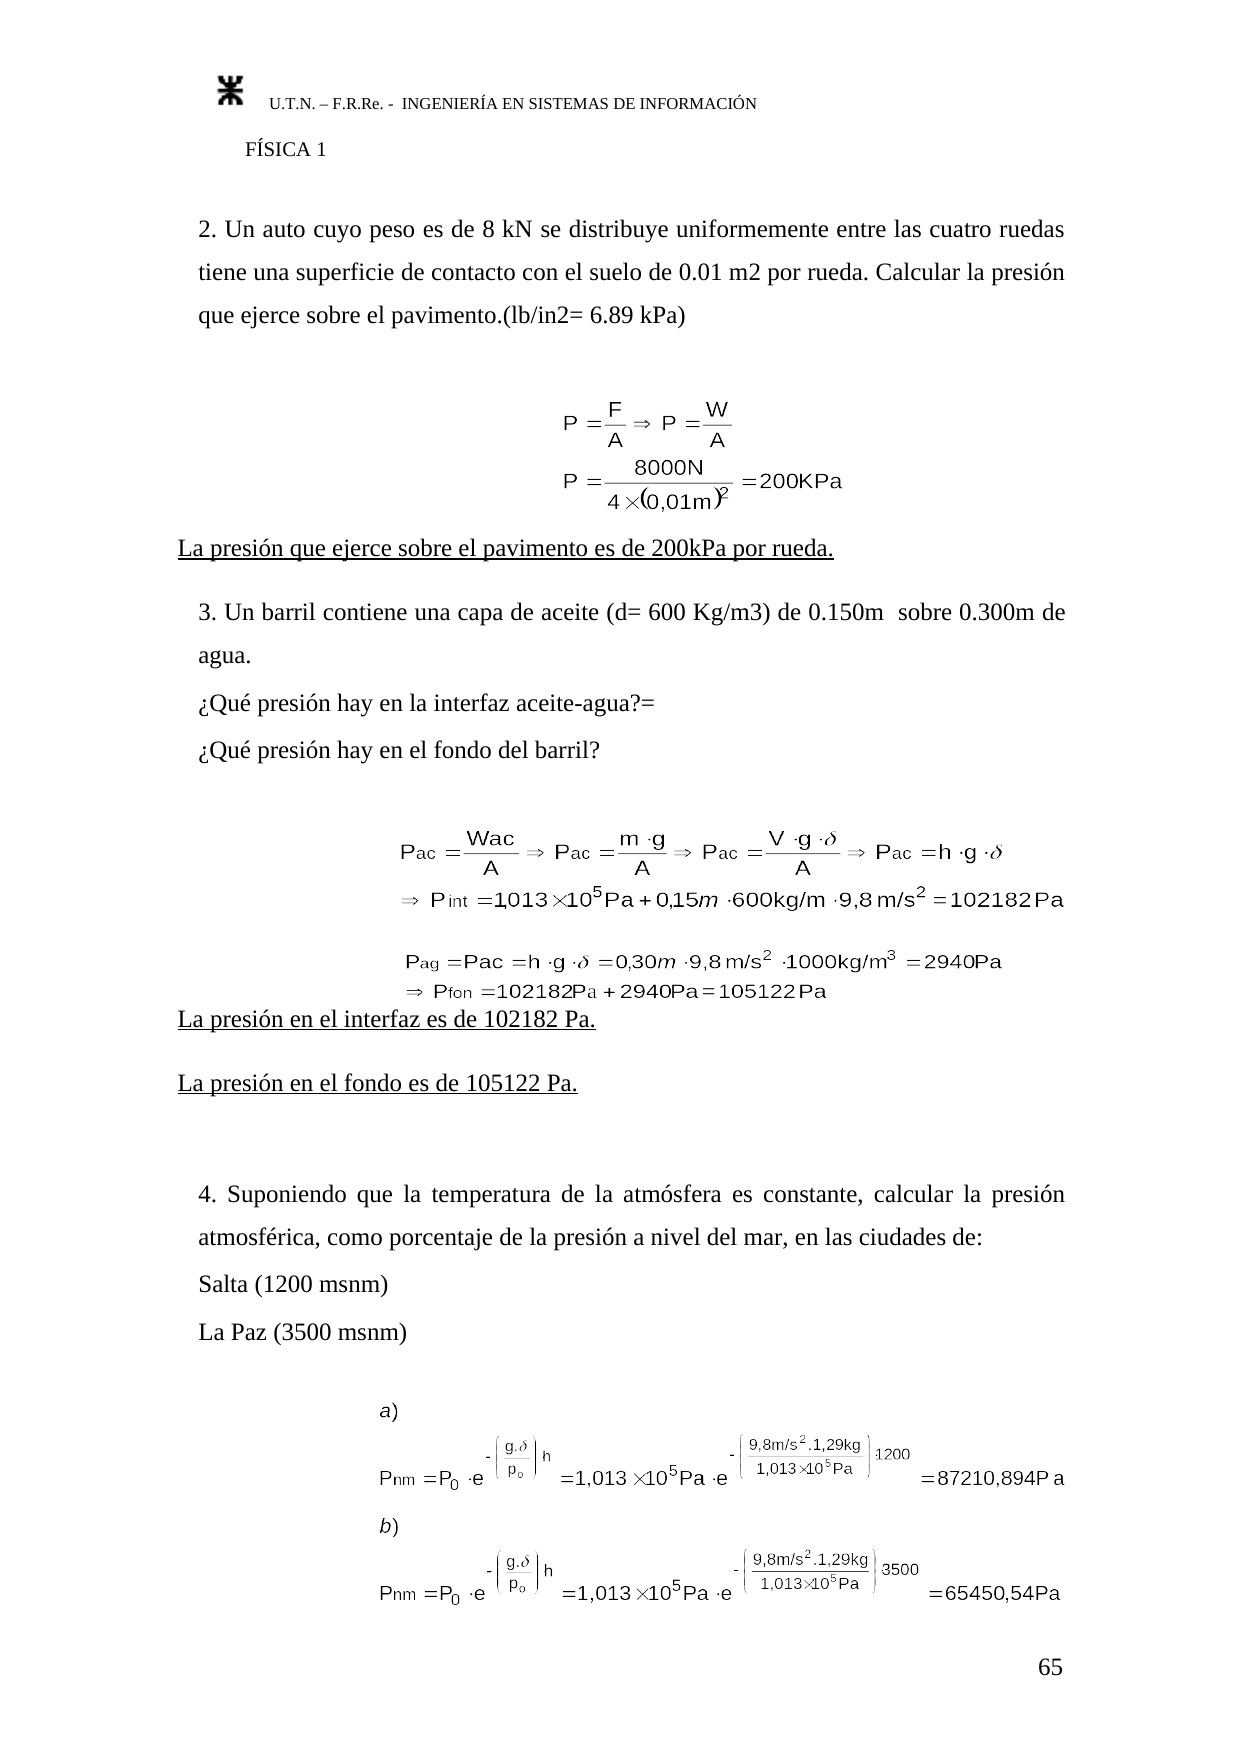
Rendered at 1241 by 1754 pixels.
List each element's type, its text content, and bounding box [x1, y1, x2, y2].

text 3. Un barril contiene una capa de aceite (d= 600 Kg/m3) de 0.150m sobre 0.300m de agua. [198, 597, 1066, 669]
text La presión que ejerce sobre el pavimento es de 200kPa por rueda. [177, 403, 1063, 562]
text Salta (1200 msnm) [198, 1269, 1066, 1298]
text La presión en el interfaz es de 102182 Pa. [177, 838, 1063, 1033]
text ¿Qué presión hay en la interfaz aceite-agua?= [198, 688, 1066, 716]
text ¿Qué presión hay en el fondo del barril? [198, 735, 1066, 764]
text 2. Un auto cuyo peso es de 8 kN se distribuye uniformemente entre las cuatro ruedas tiene una superficie de contacto con el suelo de 0.01 m2 por rueda. Calcular la presión que ejerce sobre el pavimento.(lb/in2= 6.89 kPa) [198, 214, 1066, 329]
text La Paz (3500 msnm) [198, 1317, 1066, 1346]
text La presión en el fondo es de 105122 Pa. [177, 1068, 1063, 1097]
text 4. Suponiendo que la temperatura de la atmósfera es constante, calcular la presión atmosférica, como porcentaje de la presión a nivel del mar, en las ciudades de: [198, 1179, 1066, 1251]
